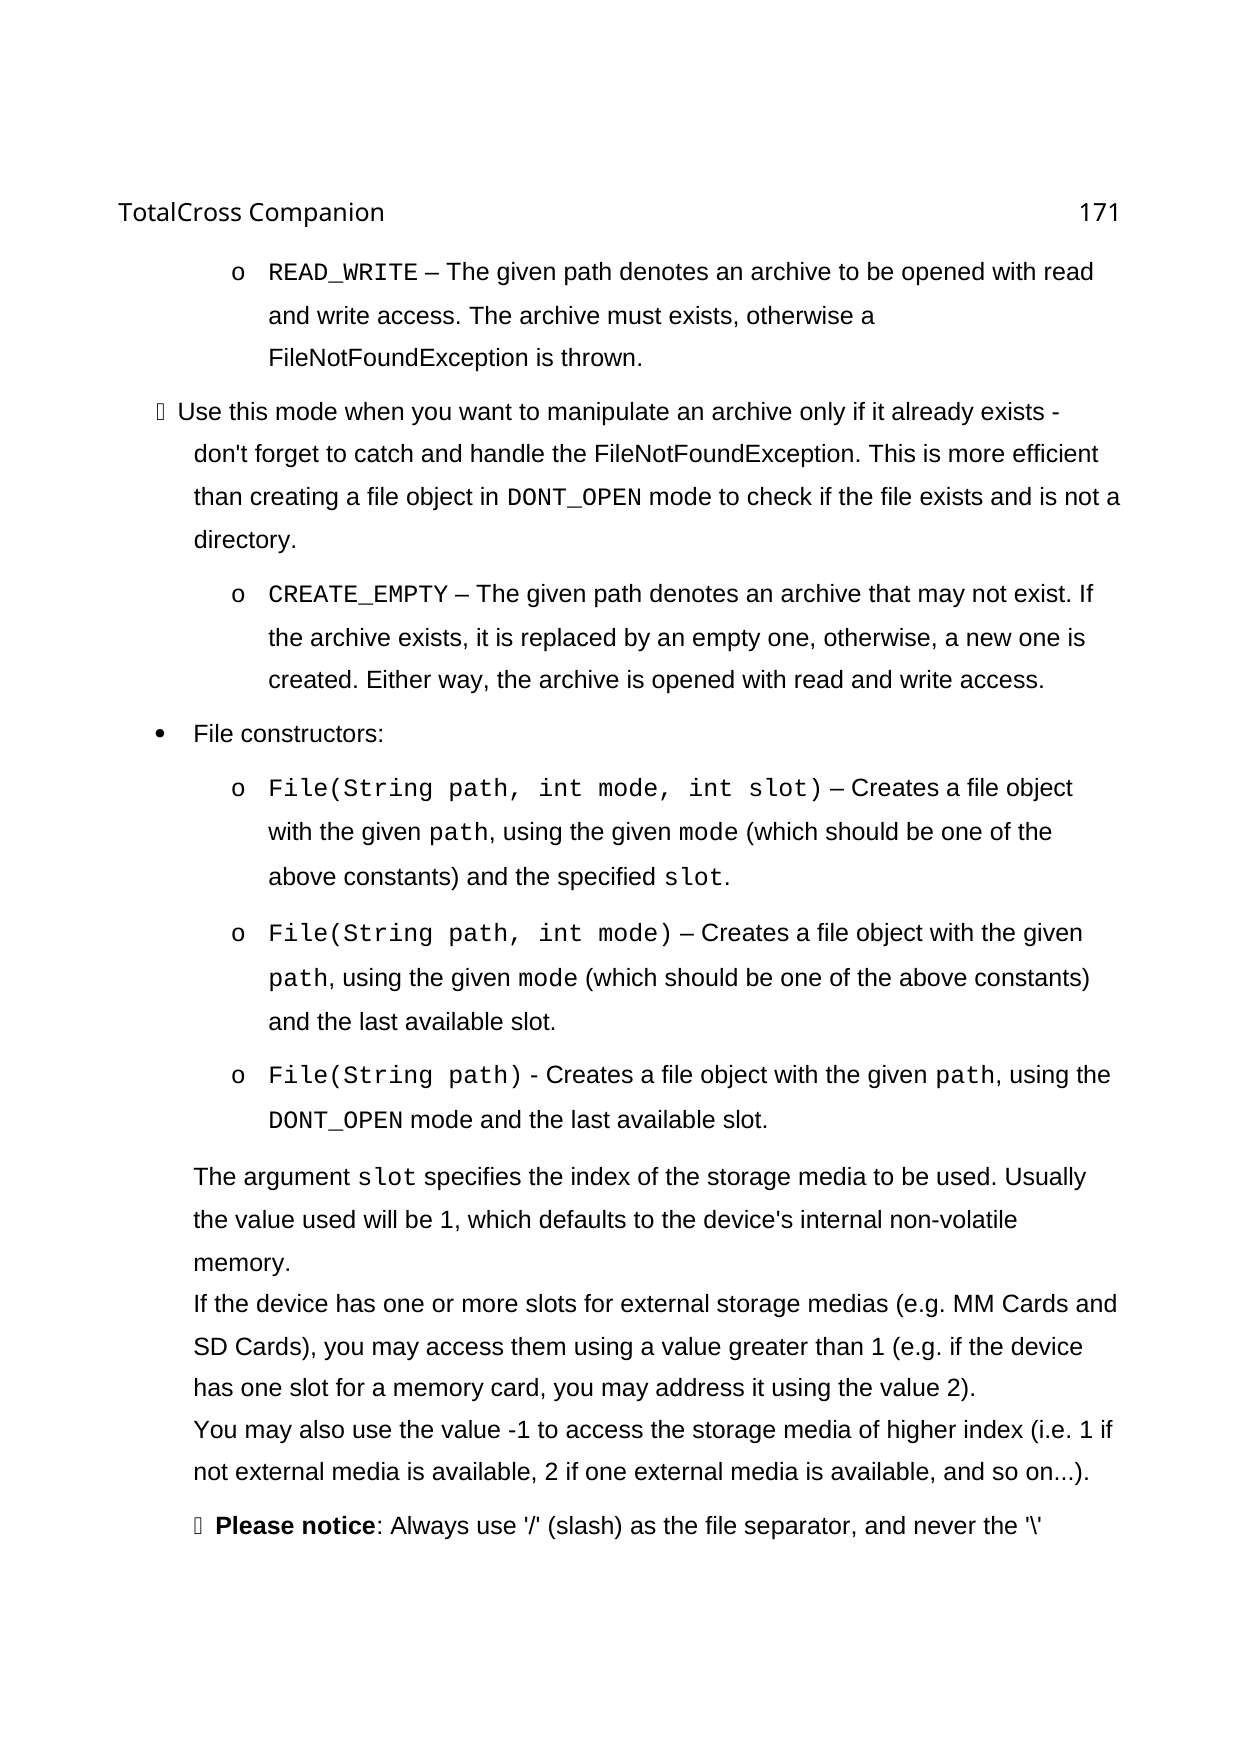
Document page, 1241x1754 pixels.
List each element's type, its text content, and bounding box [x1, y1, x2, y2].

list File(String path, int mode) – Creates a file object with the given path, using the given mode (which should be one of the above constants) and the last available slot. [231, 919, 1122, 1036]
list File(String path) - Creates a file object with the given path, using the DONT_OPEN mode and the last available slot. [231, 1061, 1122, 1136]
list File(String path, int mode, int slot) – Creates a file object with the given path, using the given mode (which should be one of the above constants) and the specified slot. [231, 774, 1122, 892]
list CREATE_EMPTY – The given path denotes an archive that may not exist. If the archive exists, it is replaced by an empty one, otherwise, a new one is created. Either way, the archive is opened with read and write access. [231, 580, 1122, 694]
list File constructors: [156, 720, 1122, 748]
list Please notice: Always use '/' (slash) as the file separator, and never the '\' [194, 1512, 1122, 1540]
list READ_WRITE – The given path denotes an archive to be opened with read and write access. The archive must exists, otherwise a FileNotFoundException is thrown. [231, 258, 1122, 372]
text The argument slot specifies the index of the storage media to be used. Usually the value used will be 1, which defaults to the device's internal non-volatile memory. If the device has one or more slots for external storage medias (e.g. MM Cards and SD Cards), you may access them using a value greater than 1 (e.g. if the device has one slot for a memory card, you may address it using the value 2). You may also use the value -1 to access the storage media of higher index (i.e. 1 if not external media is available, 2 if one external media is available, and so on...). [193, 1162, 1122, 1486]
list Use this mode when you want to manipulate an archive only if it already exists - don't forget to catch and handle the FileNotFoundException. This is more efficient than creating a file object in DONT_OPEN mode to check if the file exists and is not a directory. [156, 398, 1122, 554]
